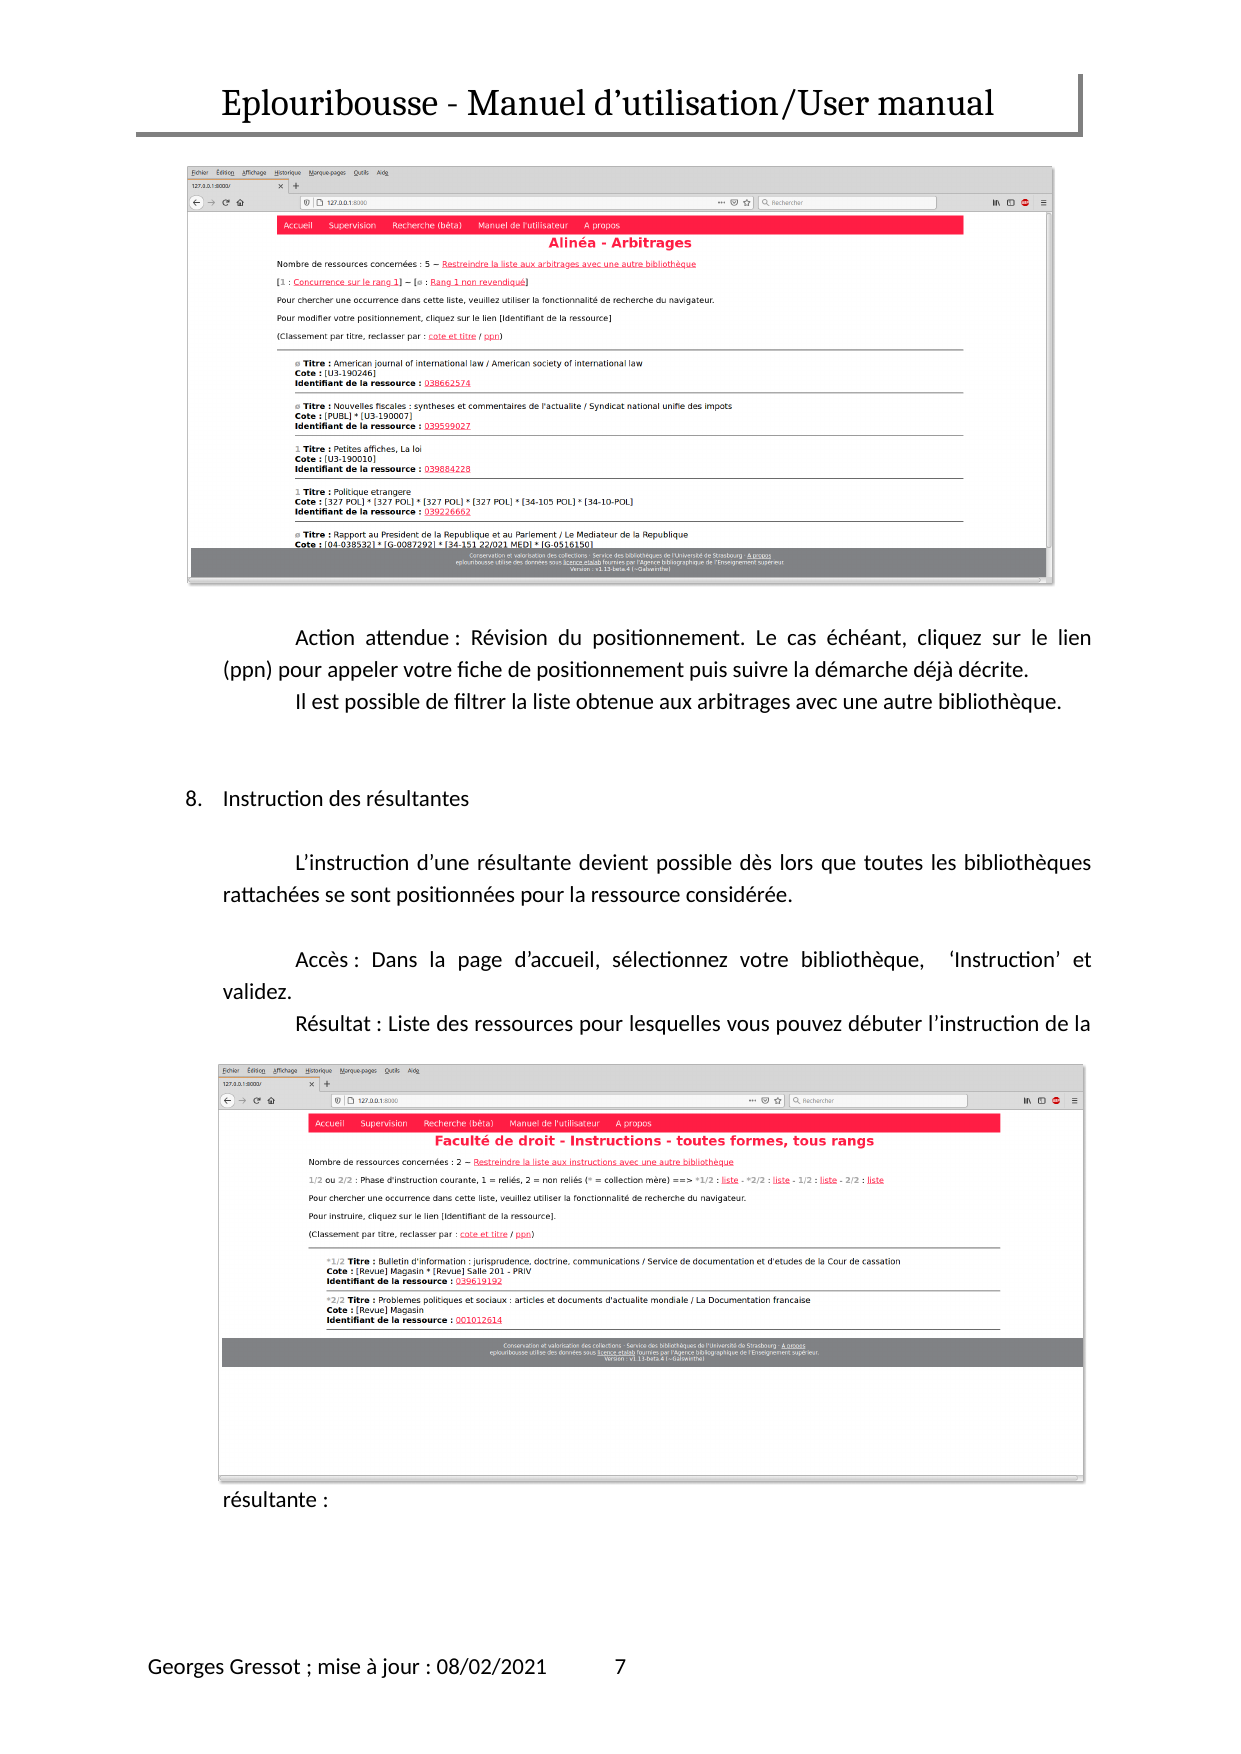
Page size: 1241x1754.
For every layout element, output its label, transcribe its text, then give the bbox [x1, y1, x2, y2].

picture [216, 1062, 1087, 1485]
list Action attendue : Révision du positionnement. Le cas échéant, cliquez sur le lien (ppn) pour appeler votre fiche de positionnement puis suivre la démarche déjà décrite. [223, 623, 1093, 683]
list Résultat : Liste des ressources pour lesquelles vous pouvez débuter l’instruction de la résultante : [223, 1009, 1093, 1513]
picture [185, 164, 1055, 587]
list L’instruction d’une résultante devient possible dès lors que toutes les bibliothèques rattachées se sont positionnées pour la ressource considérée. [223, 848, 1093, 908]
list Il est possible de filtrer la liste obtenue aux arbitrages avec une autre bibliothèque. [223, 687, 1093, 715]
list Accès : Dans la page d’accueil, sélectionnez votre bibliothèque, ‘Instruction’ et validez. [223, 945, 1093, 1005]
list Instruction des résultantes [185, 784, 1093, 812]
